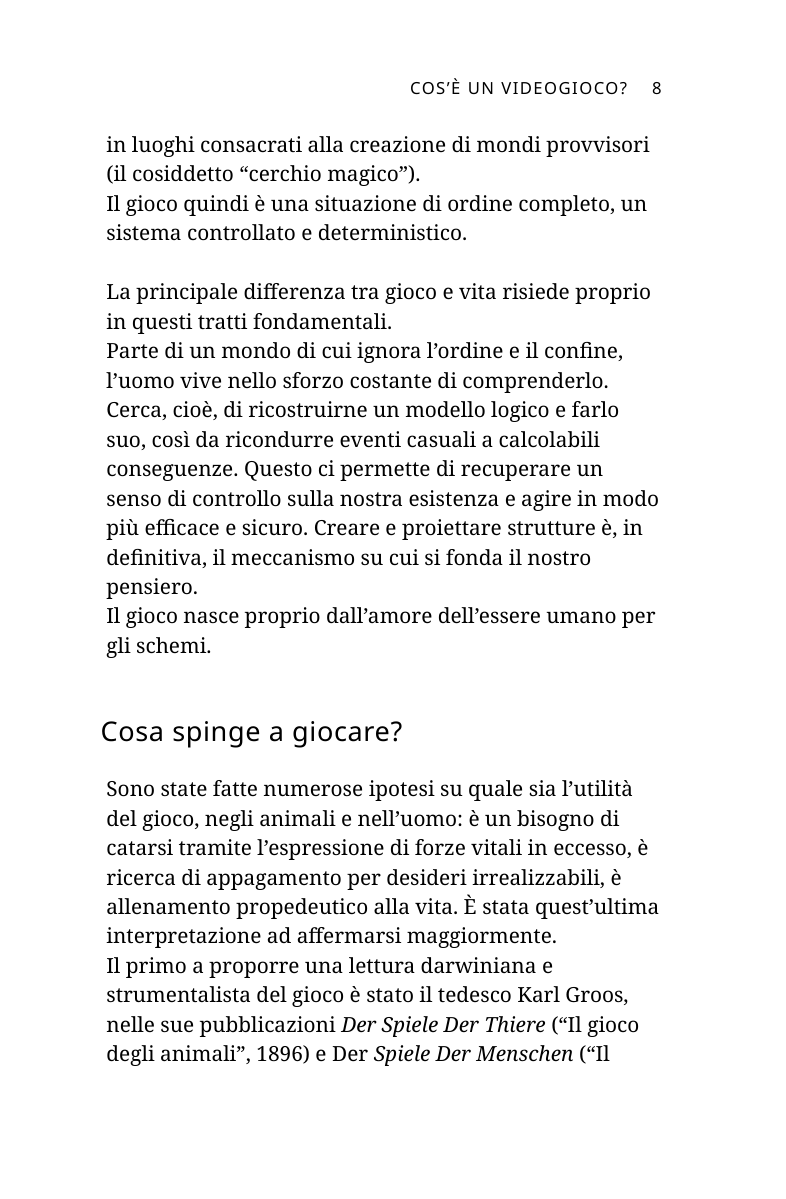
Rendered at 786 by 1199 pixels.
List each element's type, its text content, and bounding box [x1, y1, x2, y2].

text Il gioco nasce proprio dall’amore dell’essere umano per gli schemi. [106, 601, 661, 659]
text Il primo a proporre una lettura darwiniana e strumentalista del gioco è stato il tedesco Karl Groos, nelle sue pubblicazioni Der Spiele Der Thiere (“Il gioco degli animali”, 1896) e Der Spiele Der Menschen (“Il [106, 950, 661, 1068]
subtitle Cosa spinge a giocare? [100, 713, 661, 749]
text Parte di un mondo di cui ignora l’ordine e il confine, l’uomo vive nello sforzo costante di comprenderlo. Cerca, cioè, di ricostruirne un modello logico e farlo suo, così da ricondurre eventi casuali a calcolabili conseguenze. Questo ci permette di recuperare un senso di controllo sulla nostra esistenza e agire in modo più efficace e sicuro. Creare e proiettare strutture è, in definitiva, il meccanismo su cui si fonda il nostro pensiero. [106, 335, 661, 601]
text in luoghi consacrati alla creazione di mondi provvisori (il cosiddetto “cerchio magico”). [106, 129, 661, 188]
text Sono state fatte numerose ipotesi su quale sia l’utilità del gioco, negli animali e nell’uomo: è un bisogno di catarsi tramite l’espressione di forze vitali in eccesso, è ricerca di appagamento per desideri irrealizzabili, è allenamento propedeutico alla vita. È stata quest’ultima interpretazione ad affermarsi maggiormente. [106, 773, 661, 950]
text Il gioco quindi è una situazione di ordine completo, un sistema controllato e deterministico. [106, 188, 661, 247]
text La principale differenza tra gioco e vita risiede proprio in questi tratti fondamentali. [106, 276, 661, 335]
